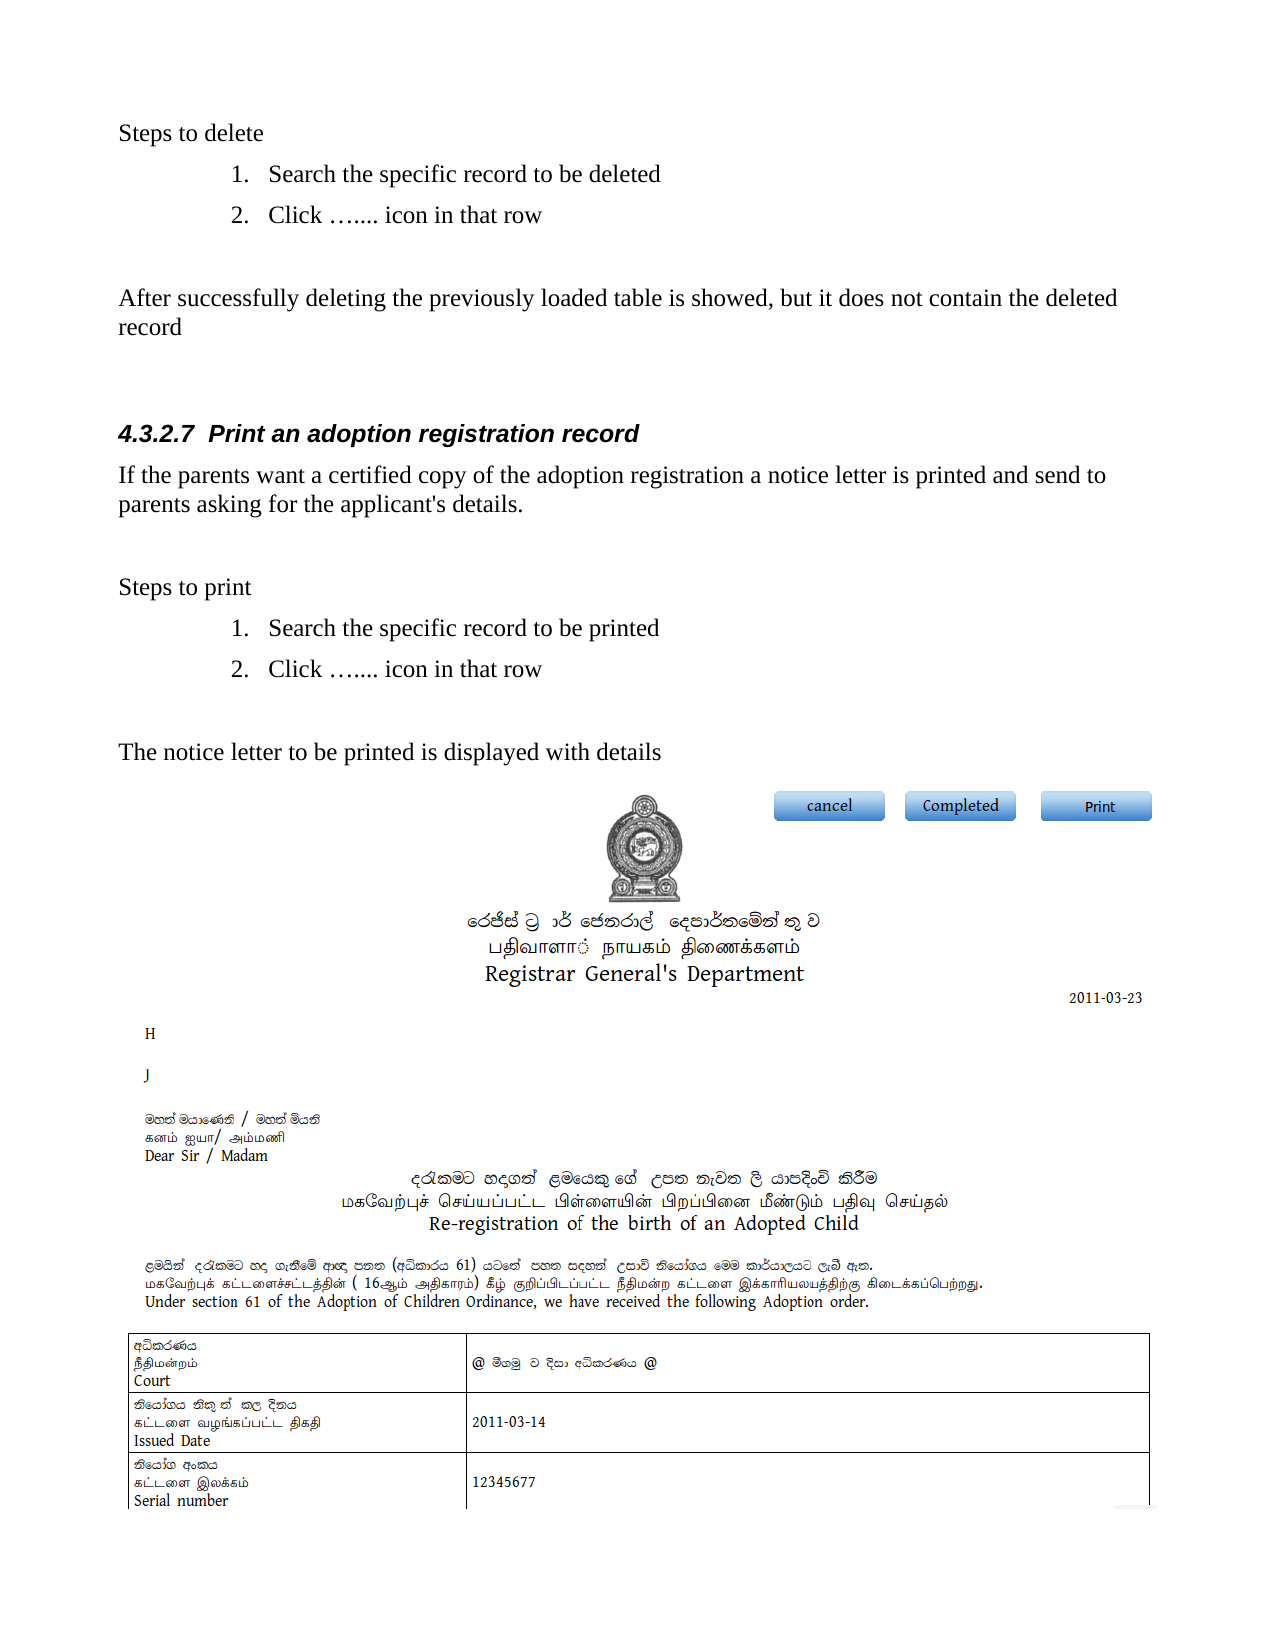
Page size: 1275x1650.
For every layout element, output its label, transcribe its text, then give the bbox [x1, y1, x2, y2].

text Steps to print [118, 572, 1157, 600]
list Click ….... icon in that row [231, 201, 1157, 229]
text Steps to delete [118, 118, 1157, 147]
list Search the specific record to be deleted [231, 159, 1157, 188]
list Search the specific record to be printed [231, 613, 1157, 642]
text If the parents want a certified copy of the adoption registration a notice letter is printed and send to parents asking for the applicant's details. [118, 460, 1157, 518]
subtitle Print an adoption registration record [118, 419, 1157, 448]
text After successfully deleting the previously loaded table is showed, but it does not contain the deleted record [118, 283, 1157, 341]
text The notice letter to be printed is displayed with details [118, 737, 1157, 765]
picture [118, 777, 1157, 1509]
list Click ….... icon in that row [231, 654, 1157, 683]
